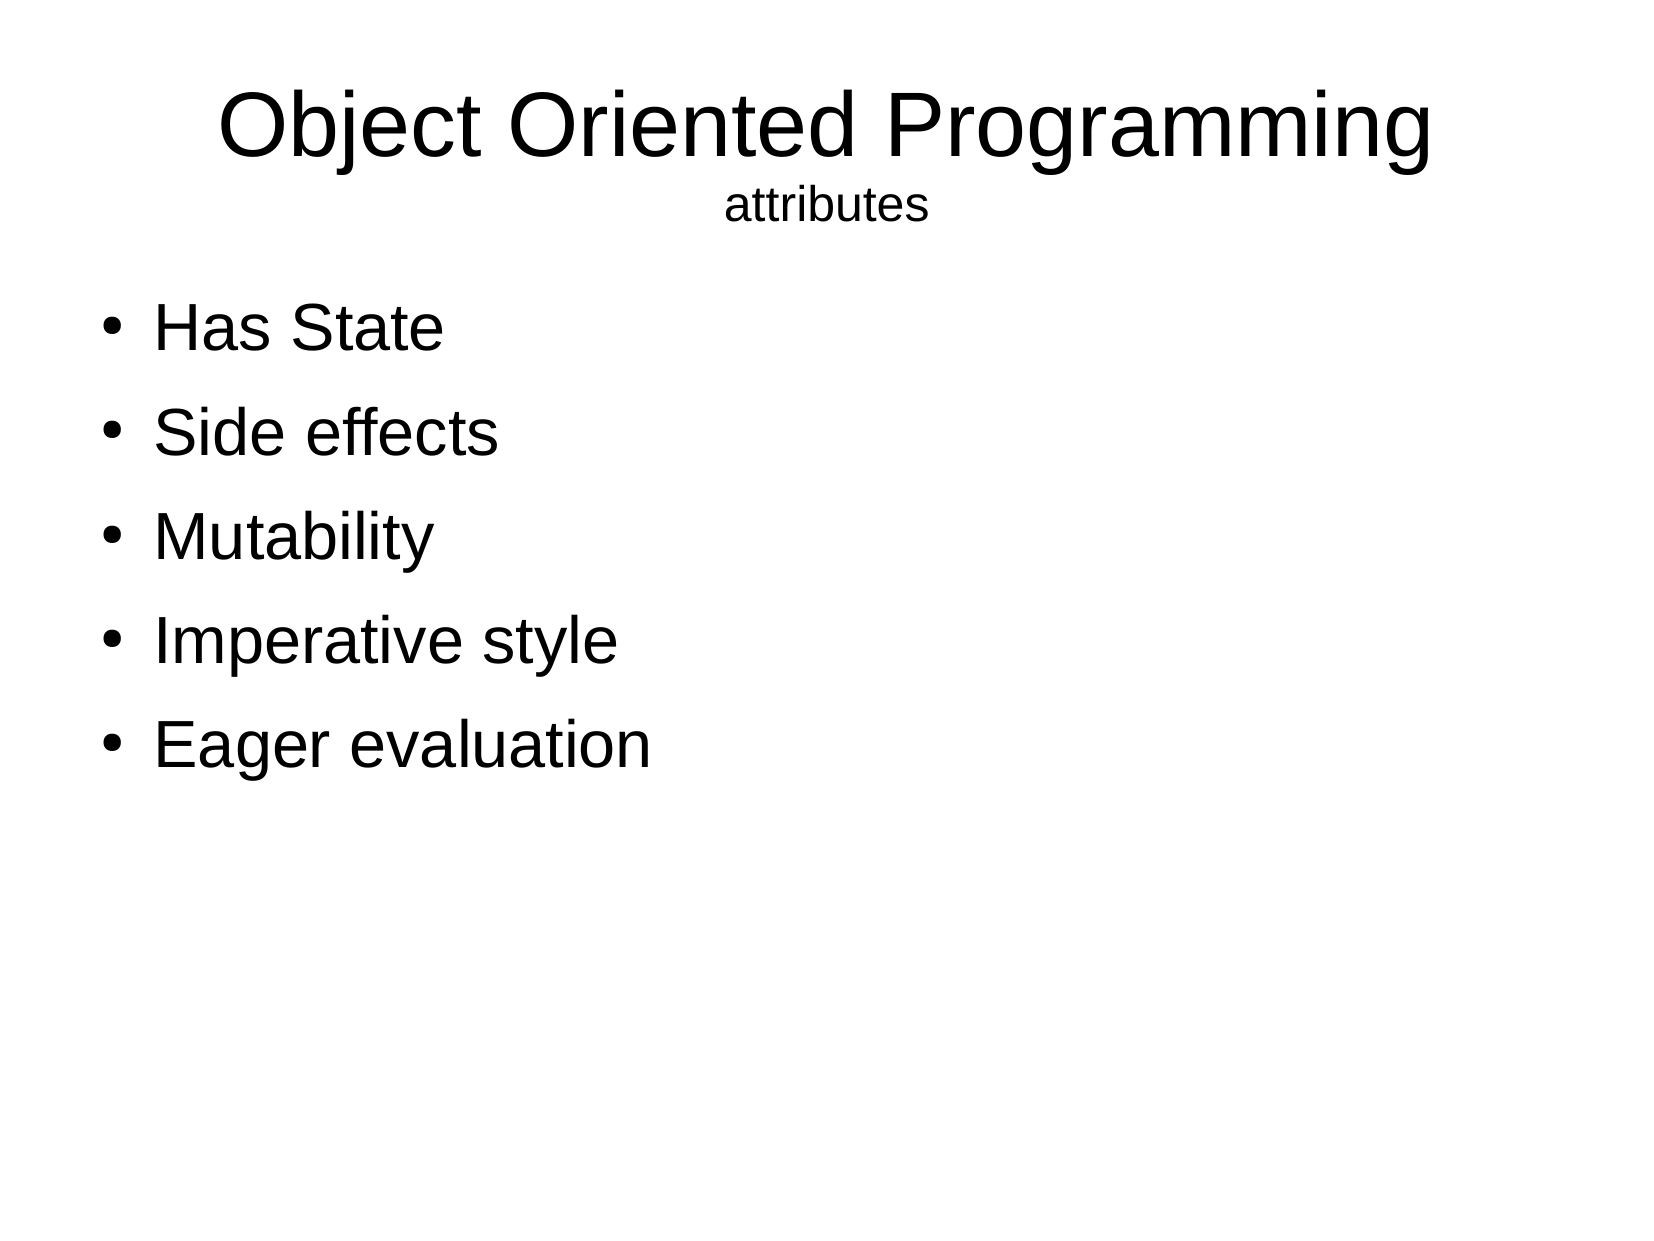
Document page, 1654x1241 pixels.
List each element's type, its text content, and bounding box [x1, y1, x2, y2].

list Has State Side effects Mutability Imperative style Eager evaluation [82, 290, 1538, 1010]
title Object Oriented Programming attributes [82, 49, 1571, 257]
